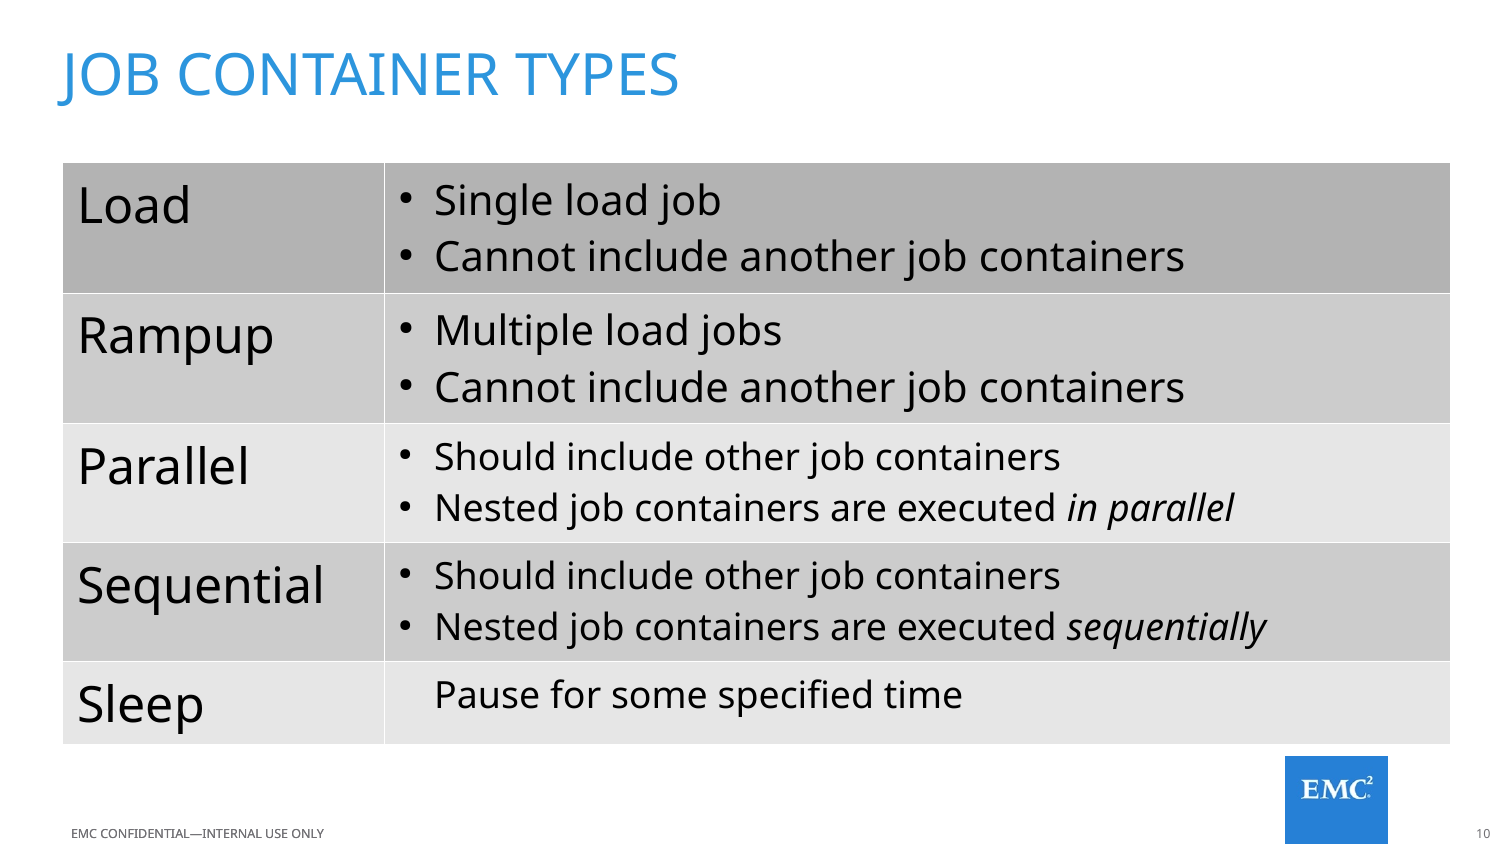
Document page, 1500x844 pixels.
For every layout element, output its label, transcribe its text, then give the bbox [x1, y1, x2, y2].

table_header Single load job Cannot include another job containers [385, 163, 1450, 293]
table_header Load [63, 163, 384, 293]
table_cell Pause for some specified time [385, 662, 1450, 744]
table_cell Sleep [63, 662, 384, 744]
table_cell Multiple load jobs Cannot include another job containers [385, 294, 1450, 423]
table_cell Parallel [63, 424, 384, 542]
table_cell Rampup [63, 294, 384, 423]
table_cell Sequential [63, 543, 384, 661]
picture [1285, 756, 1388, 844]
title JOB Container types [62, 37, 1450, 108]
table_cell Should include other job containers Nested job containers are executed in parallel [385, 424, 1450, 542]
table_cell Should include other job containers Nested job containers are executed sequentially [385, 543, 1450, 661]
